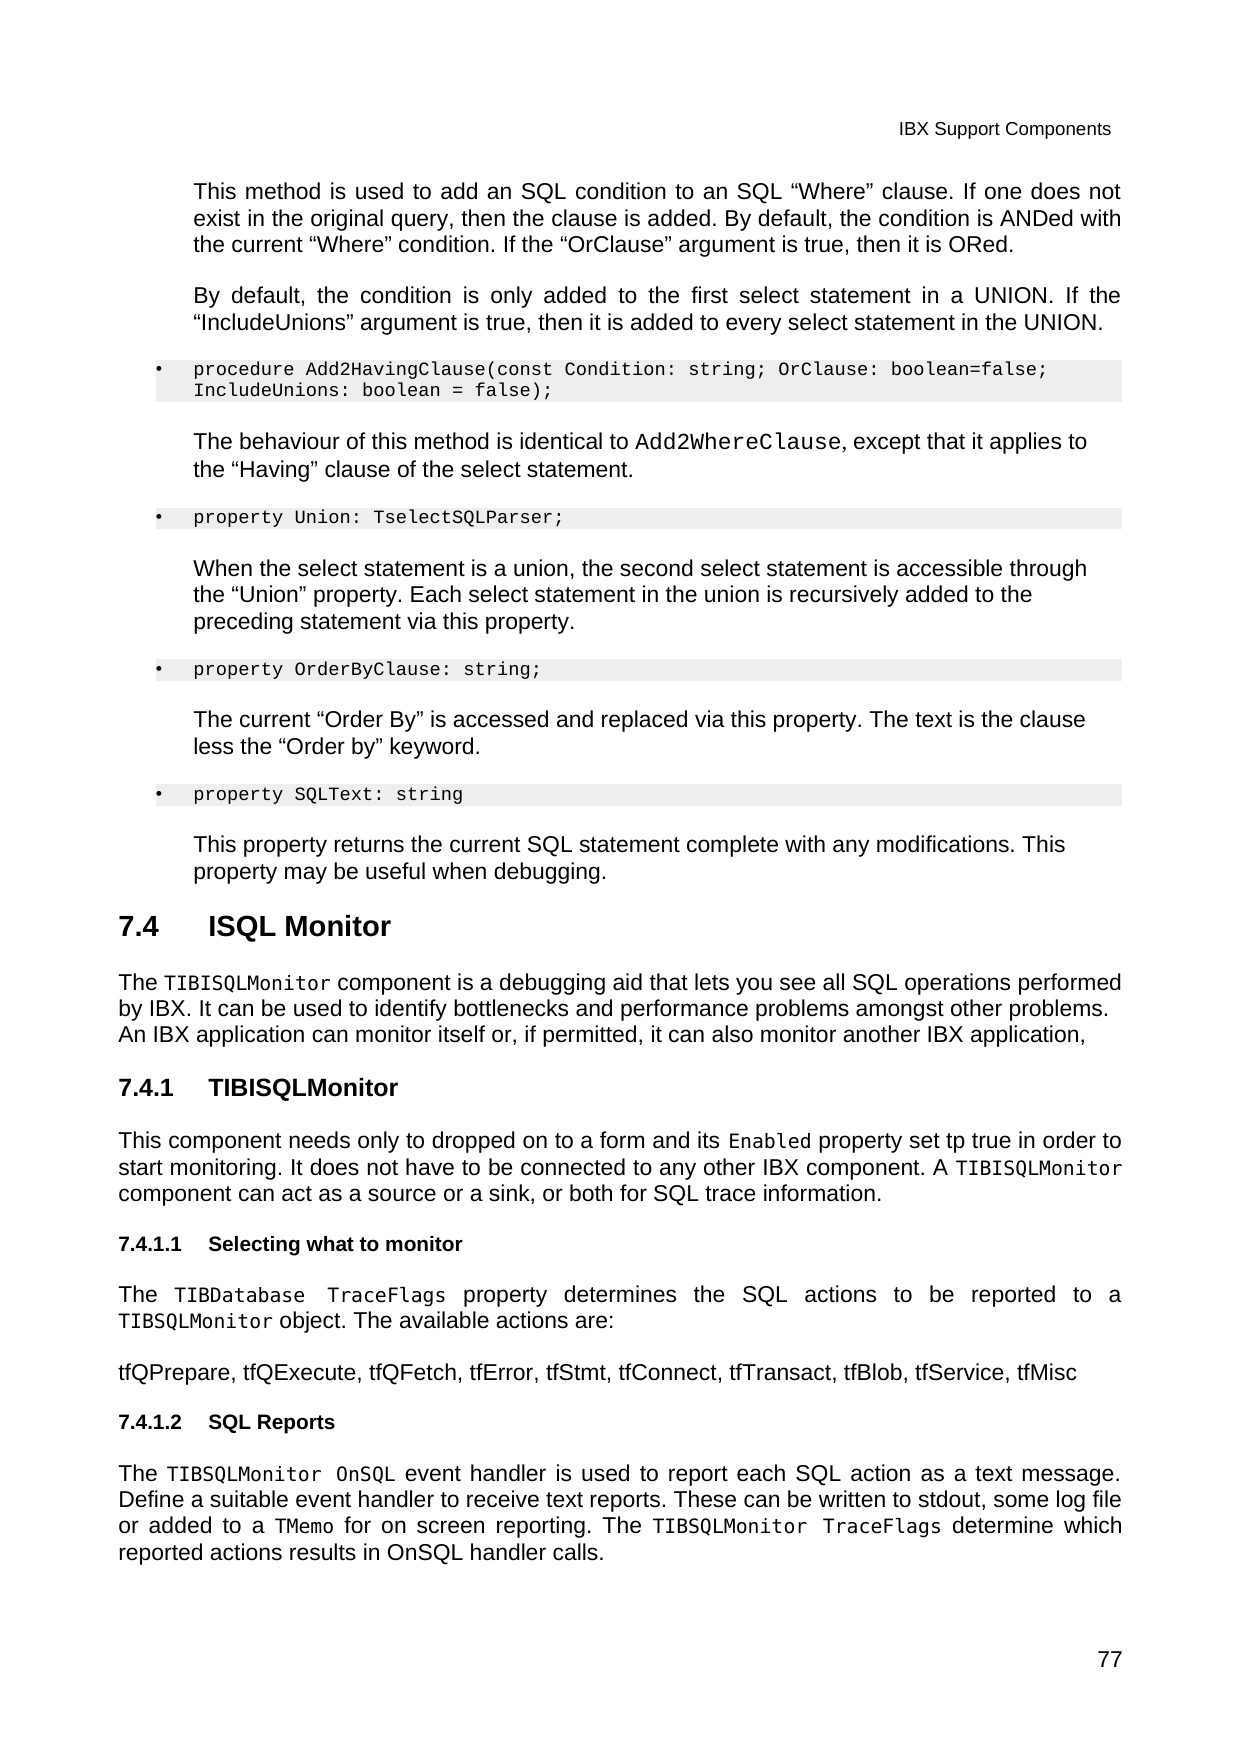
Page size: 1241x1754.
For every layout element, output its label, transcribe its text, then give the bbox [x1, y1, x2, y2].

text The behaviour of this method is identical to Add2WhereClause, except that it applies to the “Having” clause of the select statement. [193, 428, 1122, 483]
text The TIBISQLMonitor component is a debugging aid that lets you see all SQL operations performed by IBX. It can be used to identify bottlenecks and performance problems amongst other problems. An IBX application can monitor itself or, if permitted, it can also monitor another IBX application, [118, 968, 1122, 1048]
subtitle ISQL Monitor [118, 909, 1122, 943]
subtitle TIBISQLMonitor [118, 1073, 1122, 1102]
text The TIBSQLMonitor OnSQL event handler is used to report each SQL action as a text message. Define a suitable event handler to receive text reports. These can be written to stdout, some log file or added to a TMemo for on screen reporting. The TIBSQLMonitor TraceFlags determine which reported actions results in OnSQL handler calls. [118, 1459, 1122, 1565]
text The current “Order By” is accessed and replaced via this property. The text is the clause less the “Order by” keyword. [193, 706, 1122, 759]
text This property returns the current SQL statement complete with any modifications. This property may be useful when debugging. [193, 831, 1122, 884]
text tfQPrepare, tfQExecute, tfQFetch, tfError, tfStmt, tfConnect, tfTransact, tfBlob, tfService, tfMisc [118, 1359, 1122, 1385]
text When the select statement is a union, the second select statement is accessible through the “Union” property. Each select statement in the union is recursively added to the preceding statement via this property. [193, 555, 1122, 634]
subtitle SQL Reports [118, 1410, 1122, 1434]
list procedure Add2HavingClause(const Condition: string; OrClause: boolean=false; IncludeUnions: boolean = false); [156, 360, 1122, 402]
list property OrderByClause: string; [156, 659, 1122, 681]
text The TIBDatabase TraceFlags property determines the SQL actions to be reported to a TIBSQLMonitor object. The available actions are: [118, 1281, 1122, 1334]
text This method is used to add an SQL condition to an SQL “Where” clause. If one does not exist in the original query, then the clause is added. By default, the condition is ANDed with the current “Where” condition. If the “OrClause” argument is true, then it is ORed. [193, 178, 1122, 257]
list property SQLText: string [156, 784, 1122, 806]
subtitle Selecting what to monitor [118, 1231, 1122, 1255]
list property Union: TselectSQLParser; [156, 508, 1122, 529]
text By default, the condition is only added to the first select statement in a UNION. If the “IncludeUnions” argument is true, then it is added to every select statement in the UNION. [193, 282, 1122, 335]
text This component needs only to dropped on to a form and its Enabled property set tp true in order to start monitoring. It does not have to be connected to any other IBX component. A TIBISQLMonitor component can act as a source or a sink, or both for SQL trace information. [118, 1127, 1122, 1206]
